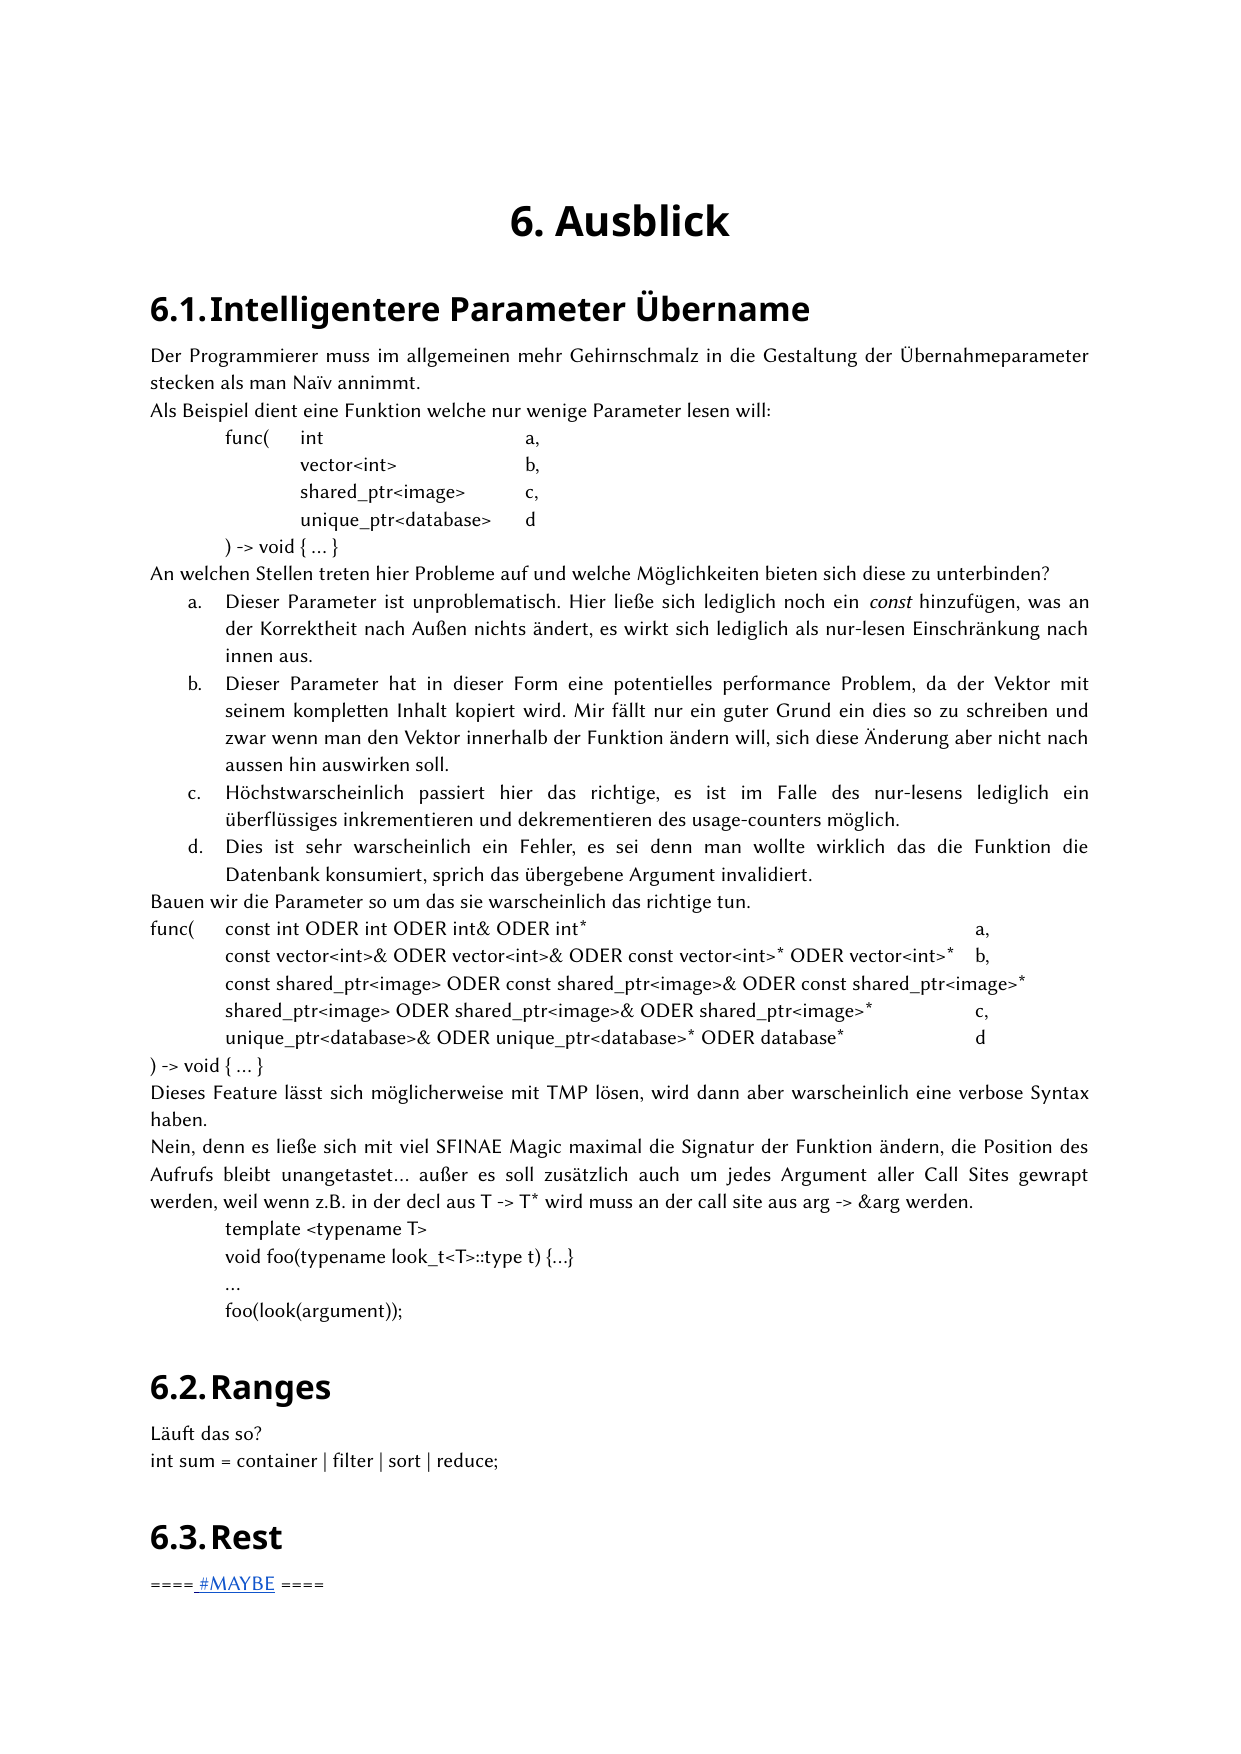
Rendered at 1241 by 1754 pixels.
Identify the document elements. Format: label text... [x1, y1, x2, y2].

text void foo(typename look_t<T>::type t) {…} [225, 1244, 1090, 1268]
text const shared_ptr<image> ODER const shared_ptr<image>& ODER const shared_ptr<image>* [150, 972, 1090, 995]
text int sum = container | filter | sort | reduce; [150, 1449, 1090, 1473]
text unique_ptr<database>& ODER unique_ptr<database>* ODER database* d [150, 1026, 1090, 1050]
subtitle Ausblick [150, 192, 1090, 248]
text Der Programmierer muss im allgemeinen mehr Gehirnschmalz in die Gestaltung der Übernahmeparameter stecken als man Naïv annimmt. [150, 344, 1090, 395]
text shared_ptr<image> c, [150, 480, 1090, 504]
list Bauen wir die Parameter so um das sie warscheinlich das richtige tun. [150, 890, 1090, 913]
list Höchstwarscheinlich passiert hier das richtige, es ist im Falle des nur-lesens lediglich ein überflüssiges inkrementieren und dekrementieren des usage-counters möglich. [187, 781, 1090, 832]
text ) -> void { … } [150, 535, 1090, 559]
text ... [225, 1272, 1090, 1296]
text template <typename T> [225, 1217, 1090, 1241]
text vector<int> b, [150, 453, 1090, 477]
subtitle Intelligentere Parameter Übername [150, 286, 1090, 331]
text func( int a, [150, 426, 1090, 449]
text Als Beispiel dient eine Funktion welche nur wenige Parameter lesen will: [150, 398, 1090, 422]
text Dieses Feature lässt sich möglicherweise mit TMP lösen, wird dann aber warscheinlich eine verbose Syntax haben. Nein, denn es ließe sich mit viel SFINAE Magic maximal die Signatur der Funktion ändern, die Position des Aufrufs bleibt unangetastet… außer es soll zusätzlich auch um jedes Argument aller Call Sites gewrapt werden, weil wenn z.B. in der decl aus T -> T* wird muss an der call site aus arg -> &arg werden. [150, 1081, 1090, 1214]
list Dies ist sehr warscheinlich ein Fehler, es sei denn man wollte wirklich das die Funktion die Datenbank konsumiert, sprich das übergebene Argument invalidiert. [187, 835, 1090, 886]
subtitle Ranges [150, 1364, 1090, 1409]
list Dieser Parameter hat in dieser Form eine potentielles performance Problem, da der Vektor mit seinem kompletten Inhalt kopiert wird. Mir fällt nur ein guter Grund ein dies so zu schreiben und zwar wenn man den Vektor innerhalb der Funktion ändern will, sich diese Änderung aber nicht nach aussen hin auswirken soll. [187, 671, 1090, 777]
text const vector<int>& ODER vector<int>& ODER const vector<int>* ODER vector<int>* b, [150, 944, 1090, 968]
text unique_ptr<database> d [150, 508, 1090, 531]
text shared_ptr<image> ODER shared_ptr<image>& ODER shared_ptr<image>* c, [150, 999, 1090, 1023]
text ) -> void { … } [150, 1053, 1090, 1077]
text An welchen Stellen treten hier Probleme auf und welche Möglichkeiten bieten sich diese zu unterbinden? [150, 562, 1090, 586]
subtitle Rest [150, 1514, 1090, 1559]
text foo(look(argument)); [225, 1299, 1090, 1323]
text Läuft das so? [150, 1422, 1090, 1446]
text ==== #MAYBE ==== [150, 1572, 1090, 1596]
list Dieser Parameter ist unproblematisch. Hier ließe sich lediglich noch ein const hinzufügen, was an der Korrektheit nach Außen nichts ändert, es wirkt sich lediglich als nur-lesen Einschränkung nach innen aus. [187, 589, 1090, 668]
text func( const int ODER int ODER int& ODER int* a, [150, 917, 1090, 941]
